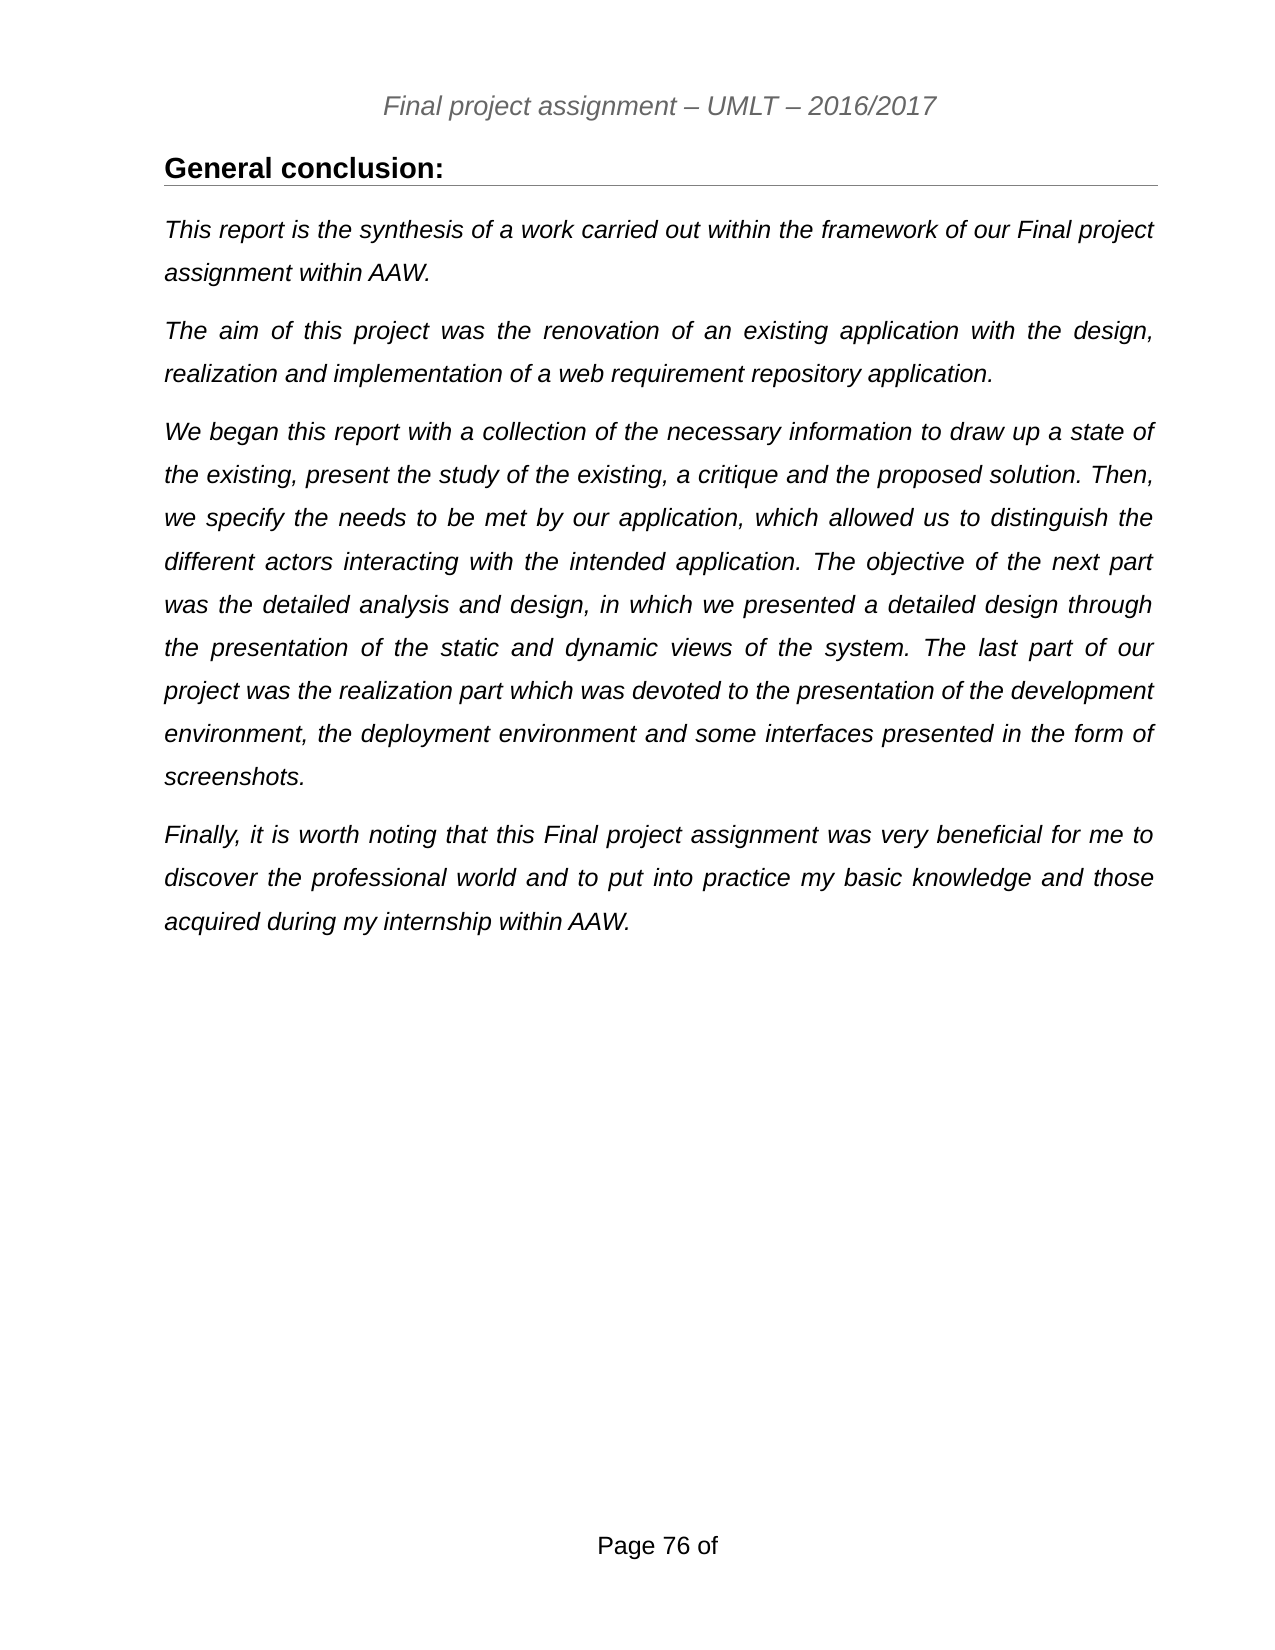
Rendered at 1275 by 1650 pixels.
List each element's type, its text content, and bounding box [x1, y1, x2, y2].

subtitle This report is the synthesis of a work carried out within the framework of our Final project assignment within AAW. [164, 214, 1158, 286]
subtitle We began this report with a collection of the necessary information to draw up a state of the existing, present the study of the existing, a critique and the proposed solution. Then, we specify the needs to be met by our application, which allowed us to distinguish the different actors interacting with the intended application. The objective of the next part was the detailed analysis and design, in which we presented a detailed design through the presentation of the static and dynamic views of the system. The last part of our project was the realization part which was devoted to the presentation of the development environment, the deployment environment and some interfaces presented in the form of screenshots. [164, 417, 1158, 791]
text General conclusion: [164, 151, 1158, 185]
subtitle The aim of this project was the renovation of an existing application with the design, realization and implementation of a web requirement repository application. [164, 316, 1158, 388]
text Finally, it is worth noting that this Final project assignment was very beneficial for me to discover the professional world and to put into practice my basic knowledge and those acquired during my internship within AAW. [164, 820, 1158, 935]
